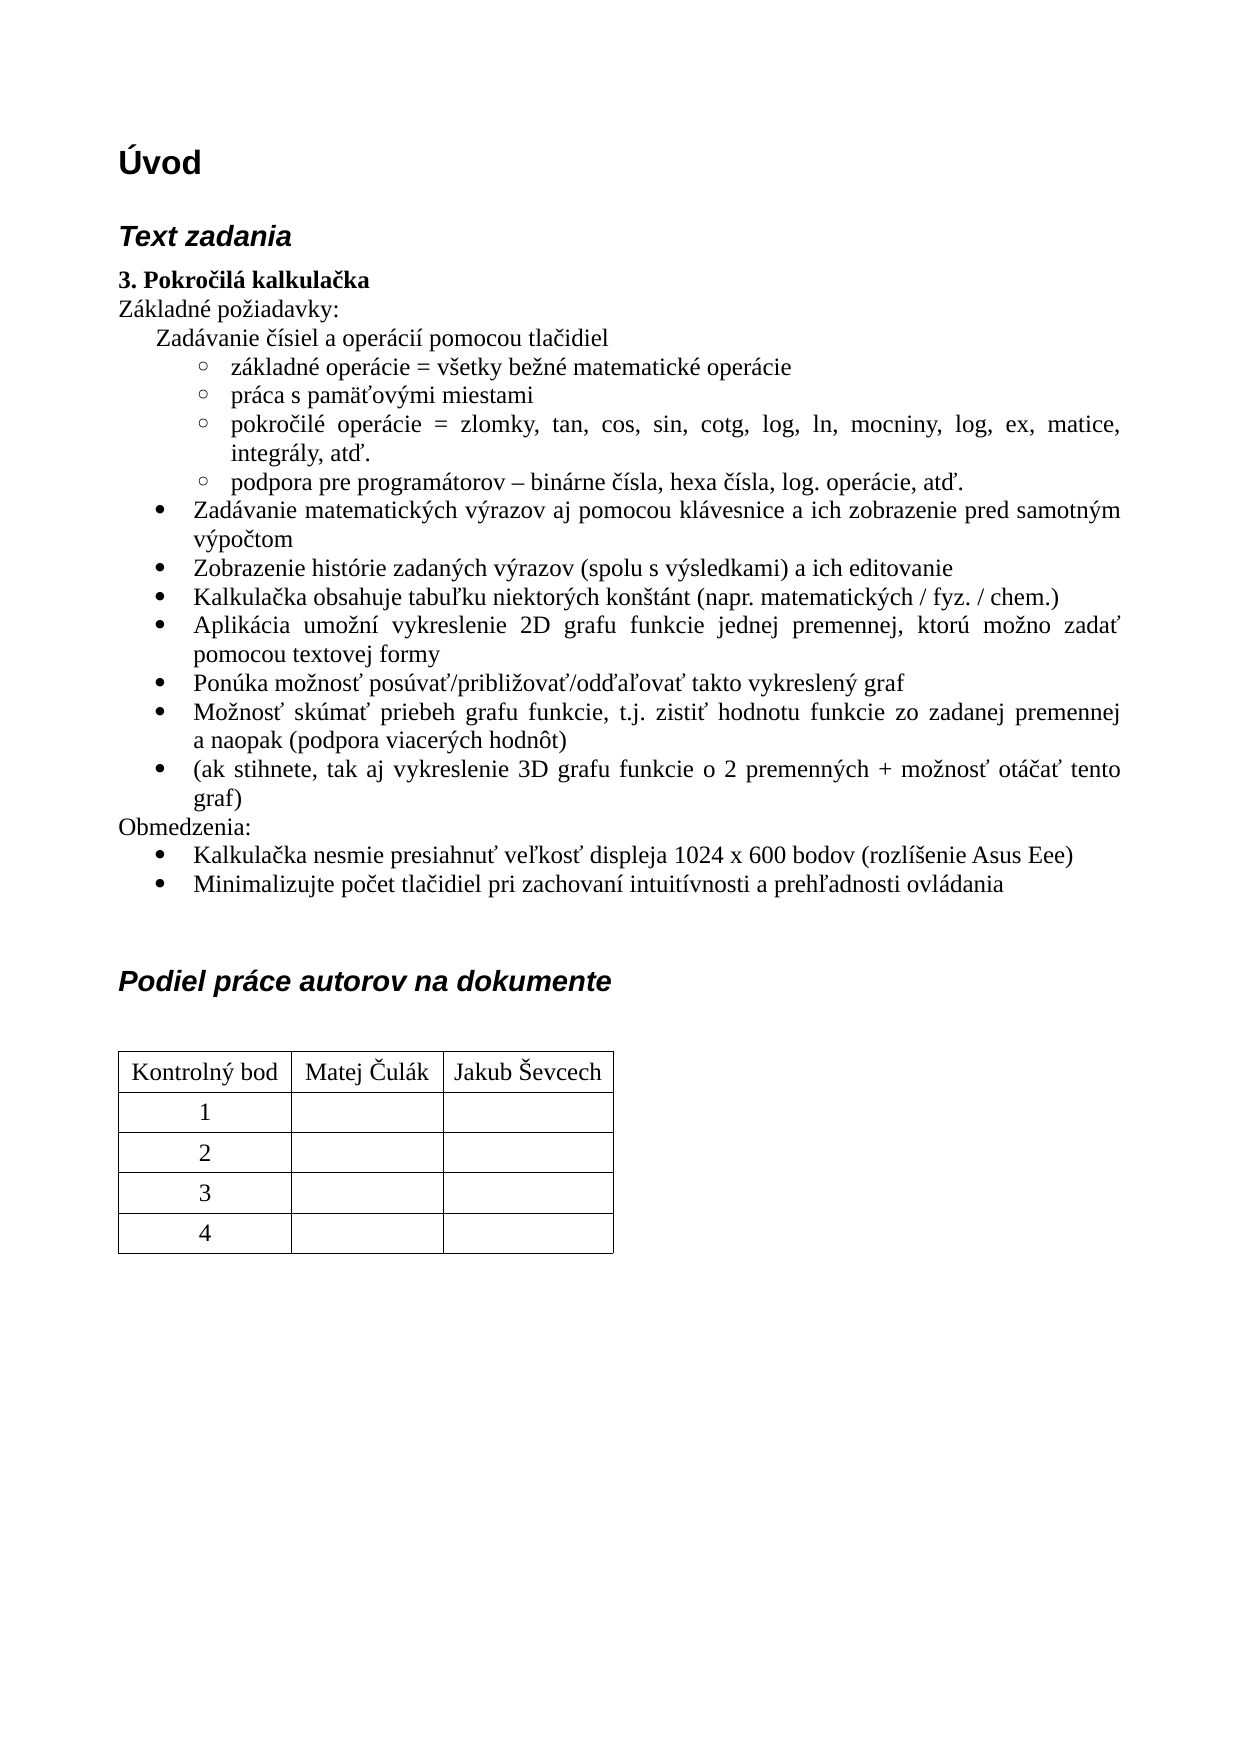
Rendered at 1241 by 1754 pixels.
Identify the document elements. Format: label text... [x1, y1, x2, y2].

text Obmedzenia: [118, 812, 1122, 840]
list Zadávanie matematických výrazov aj pomocou klávesnice a ich zobrazenie pred samotným výpočtom [156, 495, 1122, 553]
table_cell 4 [119, 1214, 291, 1253]
table_cell [444, 1214, 613, 1253]
subtitle Text zadania [118, 219, 1122, 253]
list Zadávanie čísiel a operácií pomocou tlačidiel [156, 323, 1122, 352]
table_header Matej Čulák [292, 1052, 443, 1092]
subtitle Podiel práce autorov na dokumente [118, 964, 1122, 998]
list Aplikácia umožní vykreslenie 2D grafu funkcie jednej premennej, ktorú možno zadať pomocou textovej formy [156, 610, 1122, 668]
list základné operácie = všetky bežné matematické operácie [193, 352, 1122, 380]
list podpora pre programátorov – binárne čísla, hexa čísla, log. operácie, atď. [193, 467, 1122, 495]
table_header Jakub Ševcech [444, 1052, 613, 1092]
list Kalkulačka obsahuje tabuľku niektorých konštánt (napr. matematických / fyz. / chem.) [156, 582, 1122, 610]
table_cell 1 [119, 1093, 291, 1132]
list pokročilé operácie = zlomky, tan, cos, sin, cotg, log, ln, mocniny, log, ex, matice, integrály, atď. [193, 409, 1122, 467]
text Základné požiadavky: [118, 294, 1122, 323]
list Ponúka možnosť posúvať/približovať/odďaľovať takto vykreslený graf [156, 668, 1122, 697]
list Minimalizujte počet tlačidiel pri zachovaní intuitívnosti a prehľadnosti ovládania [156, 869, 1122, 898]
list práca s pamäťovými miestami [193, 380, 1122, 409]
table_cell [444, 1173, 613, 1213]
table_header Kontrolný bod [119, 1052, 291, 1092]
list Možnosť skúmať priebeh grafu funkcie, t.j. zistiť hodnotu funkcie zo zadanej premennej a naopak (podpora viacerých hodnôt) [156, 697, 1122, 754]
subtitle Úvod [118, 143, 1122, 182]
table_cell [292, 1093, 443, 1132]
table_cell [292, 1173, 443, 1213]
table_cell [292, 1214, 443, 1253]
text 3. Pokročilá kalkulačka [118, 265, 1122, 294]
table_cell 2 [119, 1133, 291, 1172]
table_cell [444, 1093, 613, 1132]
list Kalkulačka nesmie presiahnuť veľkosť displeja 1024 x 600 bodov (rozlíšenie Asus Eee) [156, 840, 1122, 869]
table_cell [292, 1133, 443, 1172]
list Zobrazenie histórie zadaných výrazov (spolu s výsledkami) a ich editovanie [156, 553, 1122, 582]
table_cell [444, 1133, 613, 1172]
table_cell 3 [119, 1173, 291, 1213]
list (ak stihnete, tak aj vykreslenie 3D grafu funkcie o 2 premenných + možnosť otáčať tento graf) [156, 754, 1122, 812]
